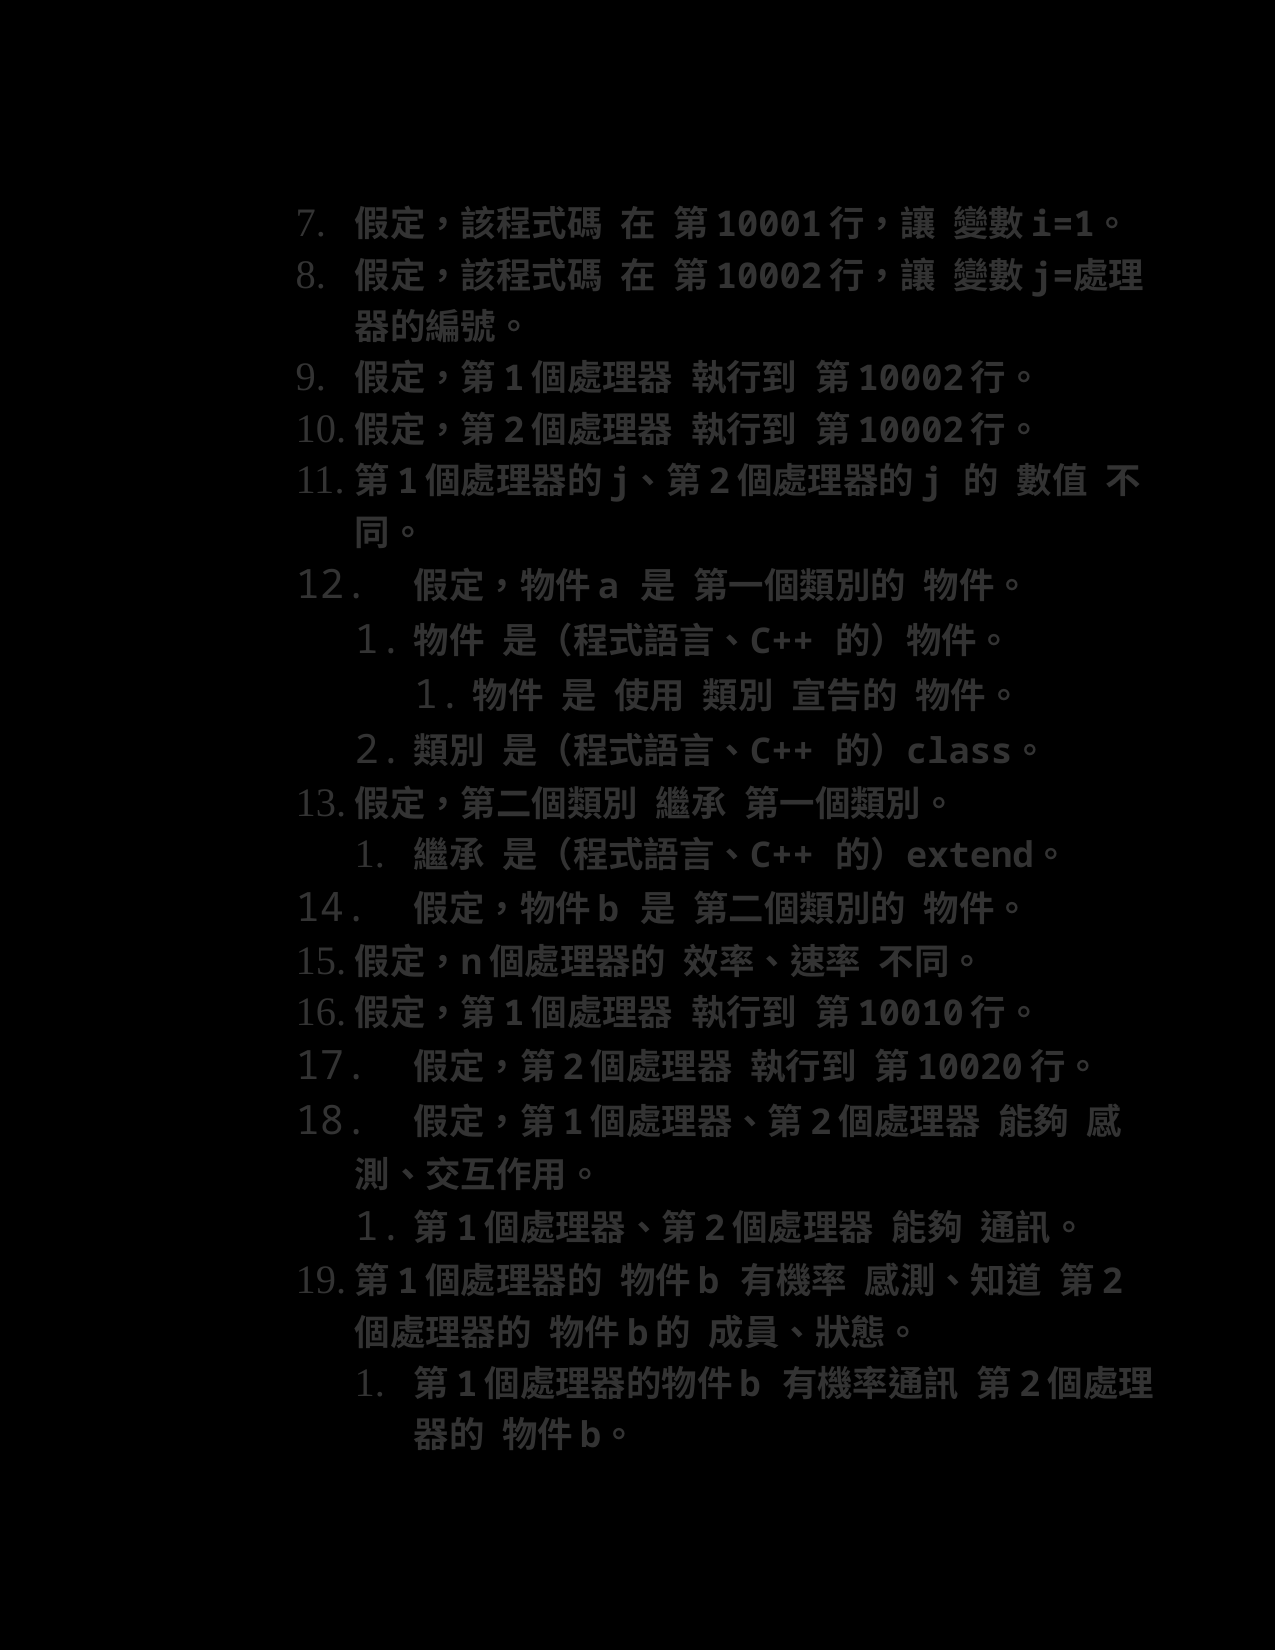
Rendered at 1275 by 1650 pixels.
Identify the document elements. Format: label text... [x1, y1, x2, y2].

list 繼承 是（程式語言、C++ 的）extend。 [354, 827, 1157, 878]
list 假定，第1個處理器 執行到 第10002行。 [295, 350, 1157, 401]
list 假定，第二個類別 繼承 第一個類別。 [295, 776, 1157, 827]
list 物件 是 使用 類別 宣告的 物件。 [413, 665, 1157, 720]
list 假定，該程式碼 在 第10002行，讓 變數j=處理器的編號。 [295, 247, 1157, 350]
list 第1個處理器的 物件b 有機率 感測、知道 第2個處理器的 物件b的 成員、狀態。 [295, 1252, 1157, 1355]
list 假定，第2個處理器 執行到 第10020行。 [295, 1036, 1157, 1091]
list 假定，物件b 是 第二個類別的 物件。 [295, 878, 1157, 933]
list 第1個處理器的物件b 有機率通訊 第2個處理器的 物件b。 [354, 1355, 1157, 1458]
list 第1個處理器的j、第2個處理器的j 的 數值 不同。 [295, 452, 1157, 555]
list 假定，物件a 是 第一個類別的 物件。 [295, 555, 1157, 610]
list 假定，第1個處理器、第2個處理器 能夠 感測、交互作用。 [295, 1091, 1157, 1197]
list 類別 是（程式語言、C++ 的）class。 [354, 720, 1157, 776]
list 假定，n個處理器的 效率、速率 不同。 [295, 933, 1157, 984]
list 第1個處理器、第2個處理器 能夠 通訊。 [354, 1197, 1157, 1252]
list 假定，第1個處理器 執行到 第10010行。 [295, 984, 1157, 1036]
list 物件 是（程式語言、C++ 的）物件。 [354, 610, 1157, 665]
list 假定，第2個處理器 執行到 第10002行。 [295, 401, 1157, 452]
list 假定，該程式碼 在 第10001行，讓 變數i=1。 [295, 196, 1157, 247]
